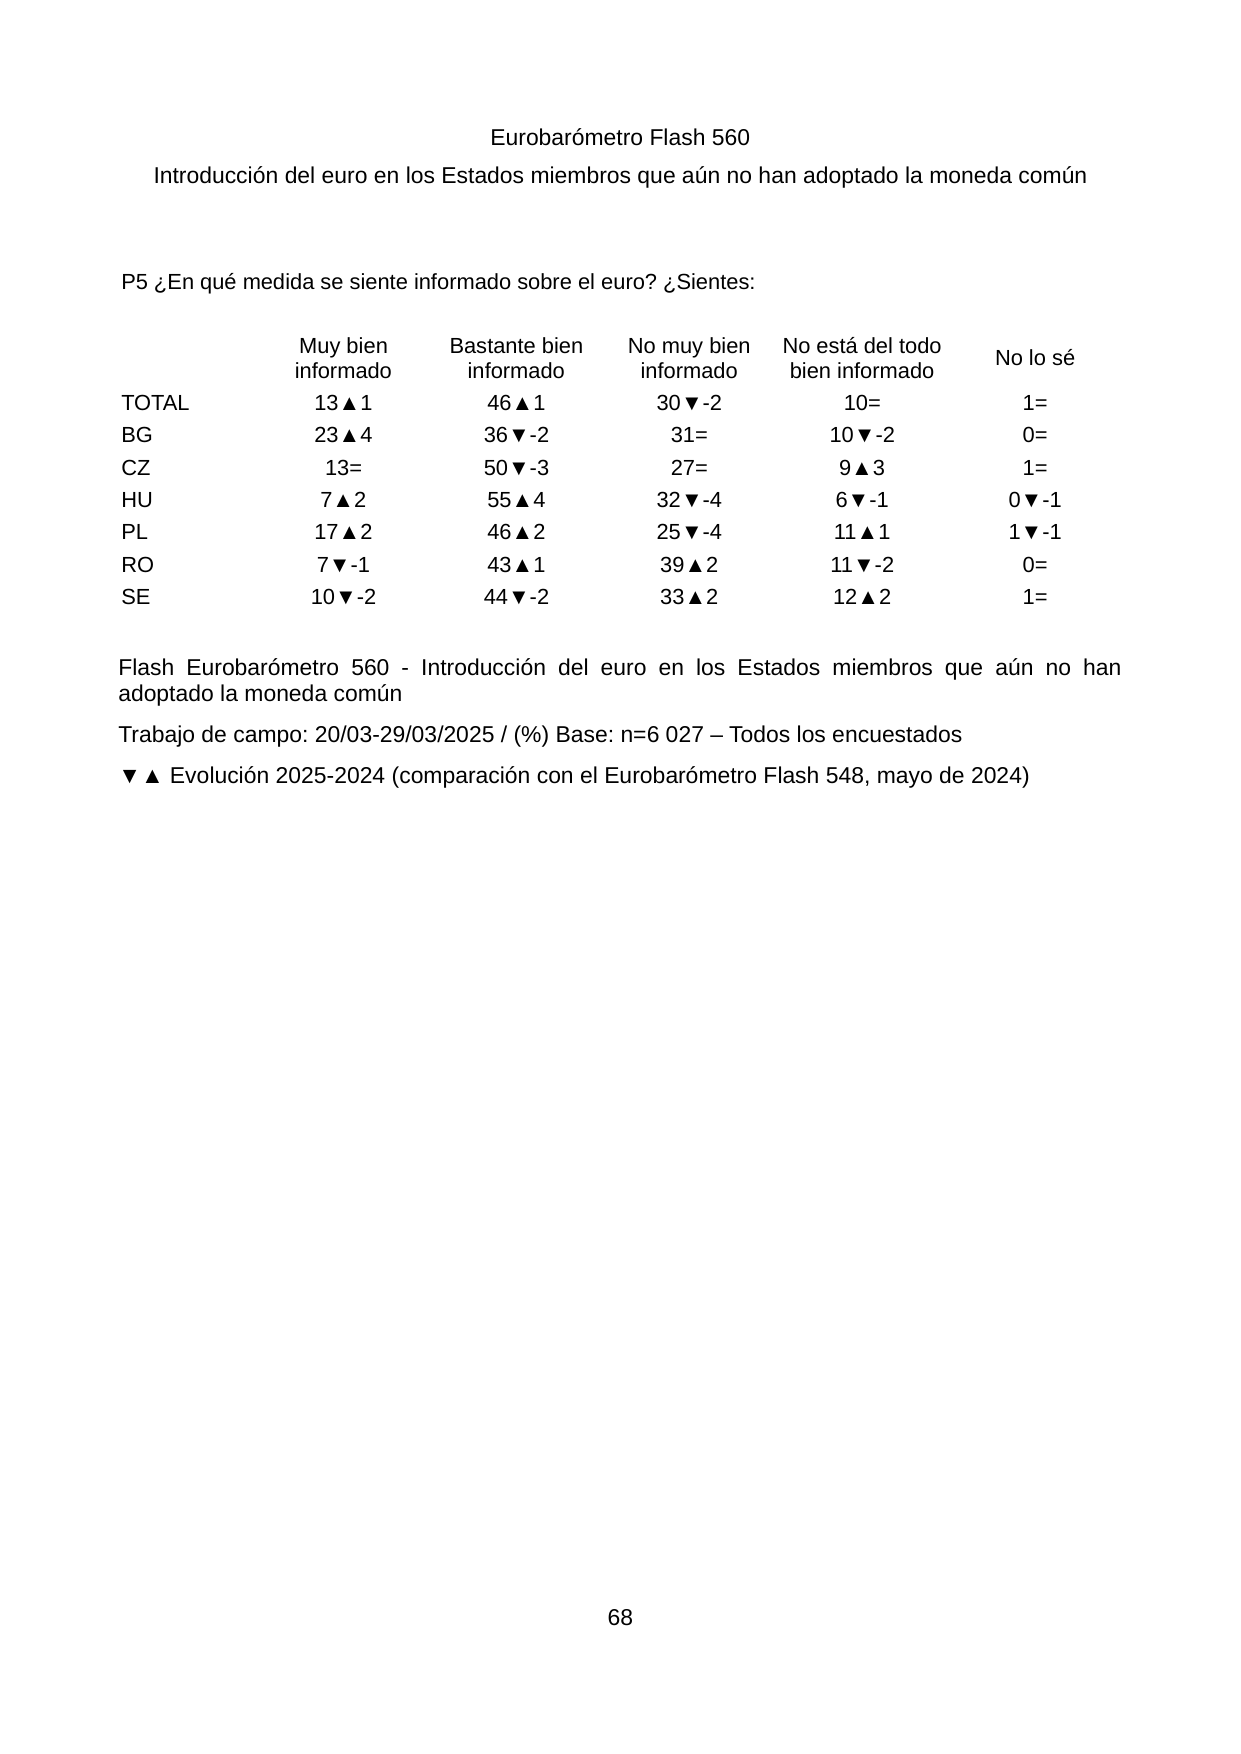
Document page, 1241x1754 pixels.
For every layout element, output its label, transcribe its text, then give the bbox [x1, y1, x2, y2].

table_cell 1= [949, 451, 1121, 483]
table_cell 0= [949, 419, 1121, 451]
table_cell 9▲3 [776, 451, 948, 483]
table_cell 32▼-4 [603, 483, 776, 516]
table_cell 12▲2 [776, 580, 948, 613]
table_cell [118, 330, 257, 386]
table_cell 44▼-2 [430, 580, 603, 613]
table_cell [118, 298, 257, 330]
table_cell [430, 298, 603, 330]
table_cell 7▲2 [257, 483, 430, 516]
table_cell 13= [257, 451, 430, 483]
table_cell 50▼-3 [430, 451, 603, 483]
table_cell Bastante bien informado [430, 330, 603, 386]
text Trabajo de campo: 20/03-29/03/2025 / (%) Base: n=6 027 – Todos los encuestados [118, 721, 1122, 747]
table_header P5 ¿En qué medida se siente informado sobre el euro? ¿Sientes: [118, 265, 1121, 297]
table_cell 1= [949, 580, 1121, 613]
table_cell 0= [949, 548, 1121, 580]
table_cell No muy bien informado [603, 330, 776, 386]
table_cell 13▲1 [257, 386, 430, 418]
table_cell 43▲1 [430, 548, 603, 580]
table_cell 33▲2 [603, 580, 776, 613]
table_cell CZ [118, 451, 257, 483]
table_cell 0▼-1 [949, 483, 1121, 516]
table_cell 46▲2 [430, 516, 603, 548]
table_cell 10= [776, 386, 948, 418]
table_cell No está del todo bien informado [776, 330, 948, 386]
table_cell 11▼-2 [776, 548, 948, 580]
table_cell 30▼-2 [603, 386, 776, 418]
table_cell HU [118, 483, 257, 516]
table_cell 7▼-1 [257, 548, 430, 580]
text Flash Eurobarómetro 560 - Introducción del euro en los Estados miembros que aún no han adoptado la moneda común [118, 654, 1122, 706]
table_cell 17▲2 [257, 516, 430, 548]
table_cell 10▼-2 [257, 580, 430, 613]
table_cell 36▼-2 [430, 419, 603, 451]
table_cell Muy bien informado [257, 330, 430, 386]
text ▼▲ Evolución 2025-2024 (comparación con el Eurobarómetro Flash 548, mayo de 2024) [118, 762, 1122, 788]
table_cell 6▼-1 [776, 483, 948, 516]
table_cell 11▲1 [776, 516, 948, 548]
table_cell 31= [603, 419, 776, 451]
table_cell PL [118, 516, 257, 548]
table_cell SE [118, 580, 257, 613]
table_cell [257, 298, 430, 330]
table_cell 25▼-4 [603, 516, 776, 548]
table_cell 1▼-1 [949, 516, 1121, 548]
table_cell TOTAL [118, 386, 257, 418]
table_cell BG [118, 419, 257, 451]
table_cell [776, 298, 948, 330]
table_cell [949, 298, 1121, 330]
table_cell RO [118, 548, 257, 580]
table_cell 1= [949, 386, 1121, 418]
table_cell 55▲4 [430, 483, 603, 516]
table_cell 10▼-2 [776, 419, 948, 451]
table_cell 46▲1 [430, 386, 603, 418]
table_cell 23▲4 [257, 419, 430, 451]
table_cell 27= [603, 451, 776, 483]
table_cell [603, 298, 776, 330]
table_cell No lo sé [949, 330, 1121, 386]
table_cell 39▲2 [603, 548, 776, 580]
